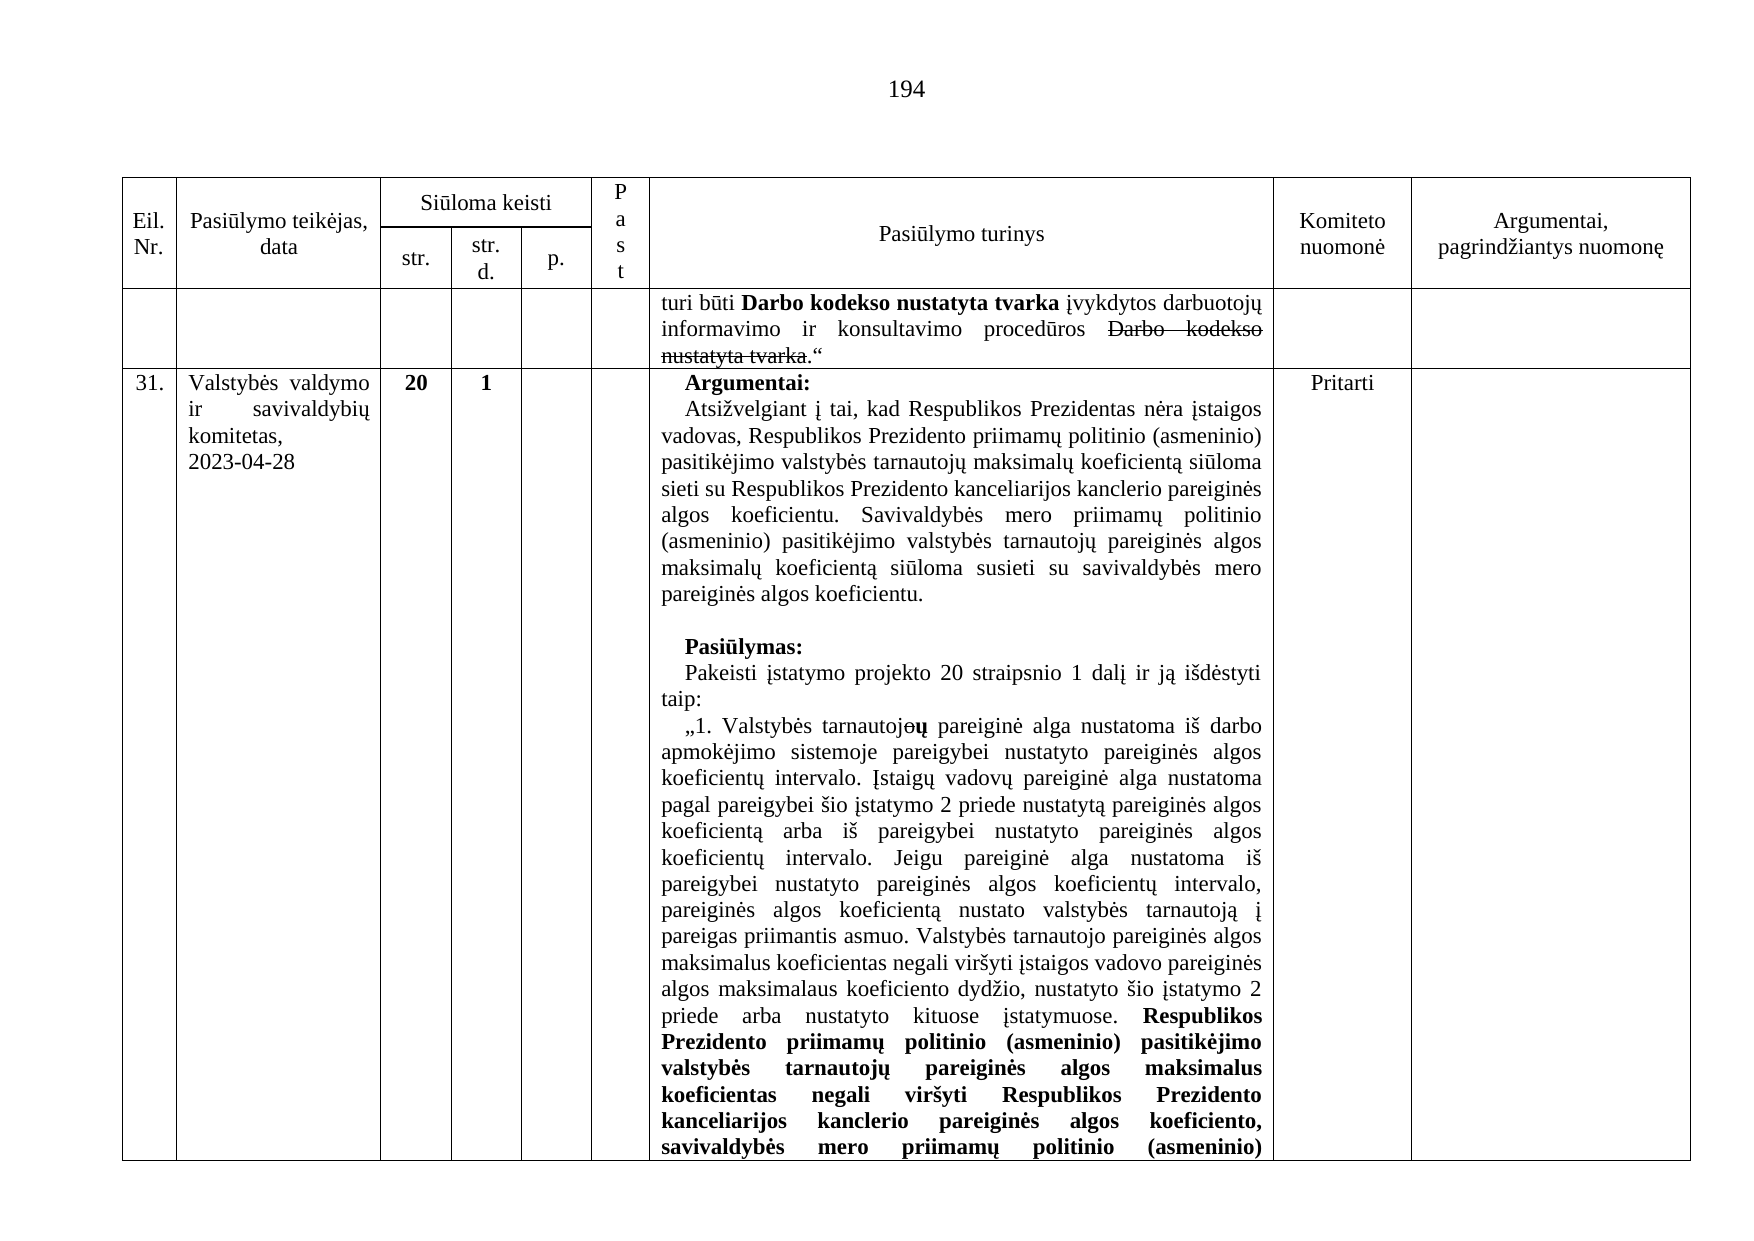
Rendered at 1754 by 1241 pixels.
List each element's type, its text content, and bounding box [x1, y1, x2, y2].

table_cell 1 [452, 369, 521, 1160]
table_header Pasiūlymo turinys [650, 178, 1273, 288]
table_cell [592, 369, 649, 1160]
table_cell [522, 369, 591, 1160]
table_cell Valstybės valdymo ir savivaldybių komitetas, 2023-04-28 [177, 369, 380, 1160]
table_cell turi būti Darbo kodekso nustatyta tvarka įvykdytos darbuotojų informavimo ir konsultavimo procedūros Darbo kodekso nustatyta tvarka.“ [650, 289, 1273, 368]
table_cell [522, 289, 591, 368]
table_cell [452, 289, 521, 368]
table_header Argumentai, pagrindžiantys nuomonę [1412, 178, 1690, 288]
table_cell [1412, 289, 1690, 368]
table_cell Pritarti [1274, 369, 1411, 1160]
table_header Pastabos [592, 178, 649, 288]
table_cell 31. [123, 369, 176, 1160]
table_cell [592, 289, 649, 368]
table_cell [381, 289, 451, 368]
table_cell [1412, 369, 1690, 1160]
table_header Eil. Nr. [123, 178, 176, 288]
table_cell [1274, 289, 1411, 368]
table_cell str. d. [452, 228, 521, 288]
table_cell [177, 289, 380, 368]
table_cell Argumentai: Atsižvelgiant į tai, kad Respublikos Prezidentas nėra įstaigos vadovas, Respublikos Prezidento priimamų politinio (asmeninio) pasitikėjimo valstybės tarnautojų maksimalų koeficientą siūloma sieti su Respublikos Prezidento kanceliarijos kanclerio pareiginės algos koeficientu. Savivaldybės mero priimamų politinio (asmeninio) pasitikėjimo valstybės tarnautojų pareiginės algos maksimalų koeficientą siūloma susieti su savivaldybės mero pareiginės algos koeficientu. Pasiūlymas: Pakeisti įstatymo projekto 20 straipsnio 1 dalį ir ją išdėstyti taip: „1. Valstybės tarnautojoų pareiginė alga nustatoma iš darbo apmokėjimo sistemoje pareigybei nustatyto pareiginės algos koeficientų intervalo. Įstaigų vadovų pareiginė alga nustatoma pagal pareigybei šio įstatymo 2 priede nustatytą pareiginės algos koeficientą arba iš pareigybei nustatyto pareiginės algos koeficientų intervalo. Jeigu pareiginė alga nustatoma iš pareigybei nustatyto pareiginės algos koeficientų intervalo, pareiginės algos koeficientą nustato valstybės tarnautoją į pareigas priimantis asmuo. Valstybės tarnautojo pareiginės algos maksimalus koeficientas negali viršyti įstaigos vadovo pareiginės algos maksimalaus koeficiento dydžio, nustatyto šio įstatymo 2 priede arba nustatyto kituose įstatymuose. Respublikos Prezidento priimamų politinio (asmeninio) pasitikėjimo valstybės tarnautojų pareiginės algos maksimalus koeficientas negali viršyti Respublikos Prezidento kanceliarijos kanclerio pareiginės algos koeficiento, savivaldybės mero priimamų politinio (asmeninio) [650, 369, 1273, 1160]
table_header Pasiūlymo teikėjas, data [177, 178, 380, 288]
table_cell [123, 289, 176, 368]
table_cell p. [522, 228, 591, 288]
table_cell str. [381, 228, 451, 288]
table_cell 20 [381, 369, 451, 1160]
table_header Siūloma keisti [381, 178, 591, 226]
table_header Komiteto nuomonė [1274, 178, 1411, 288]
